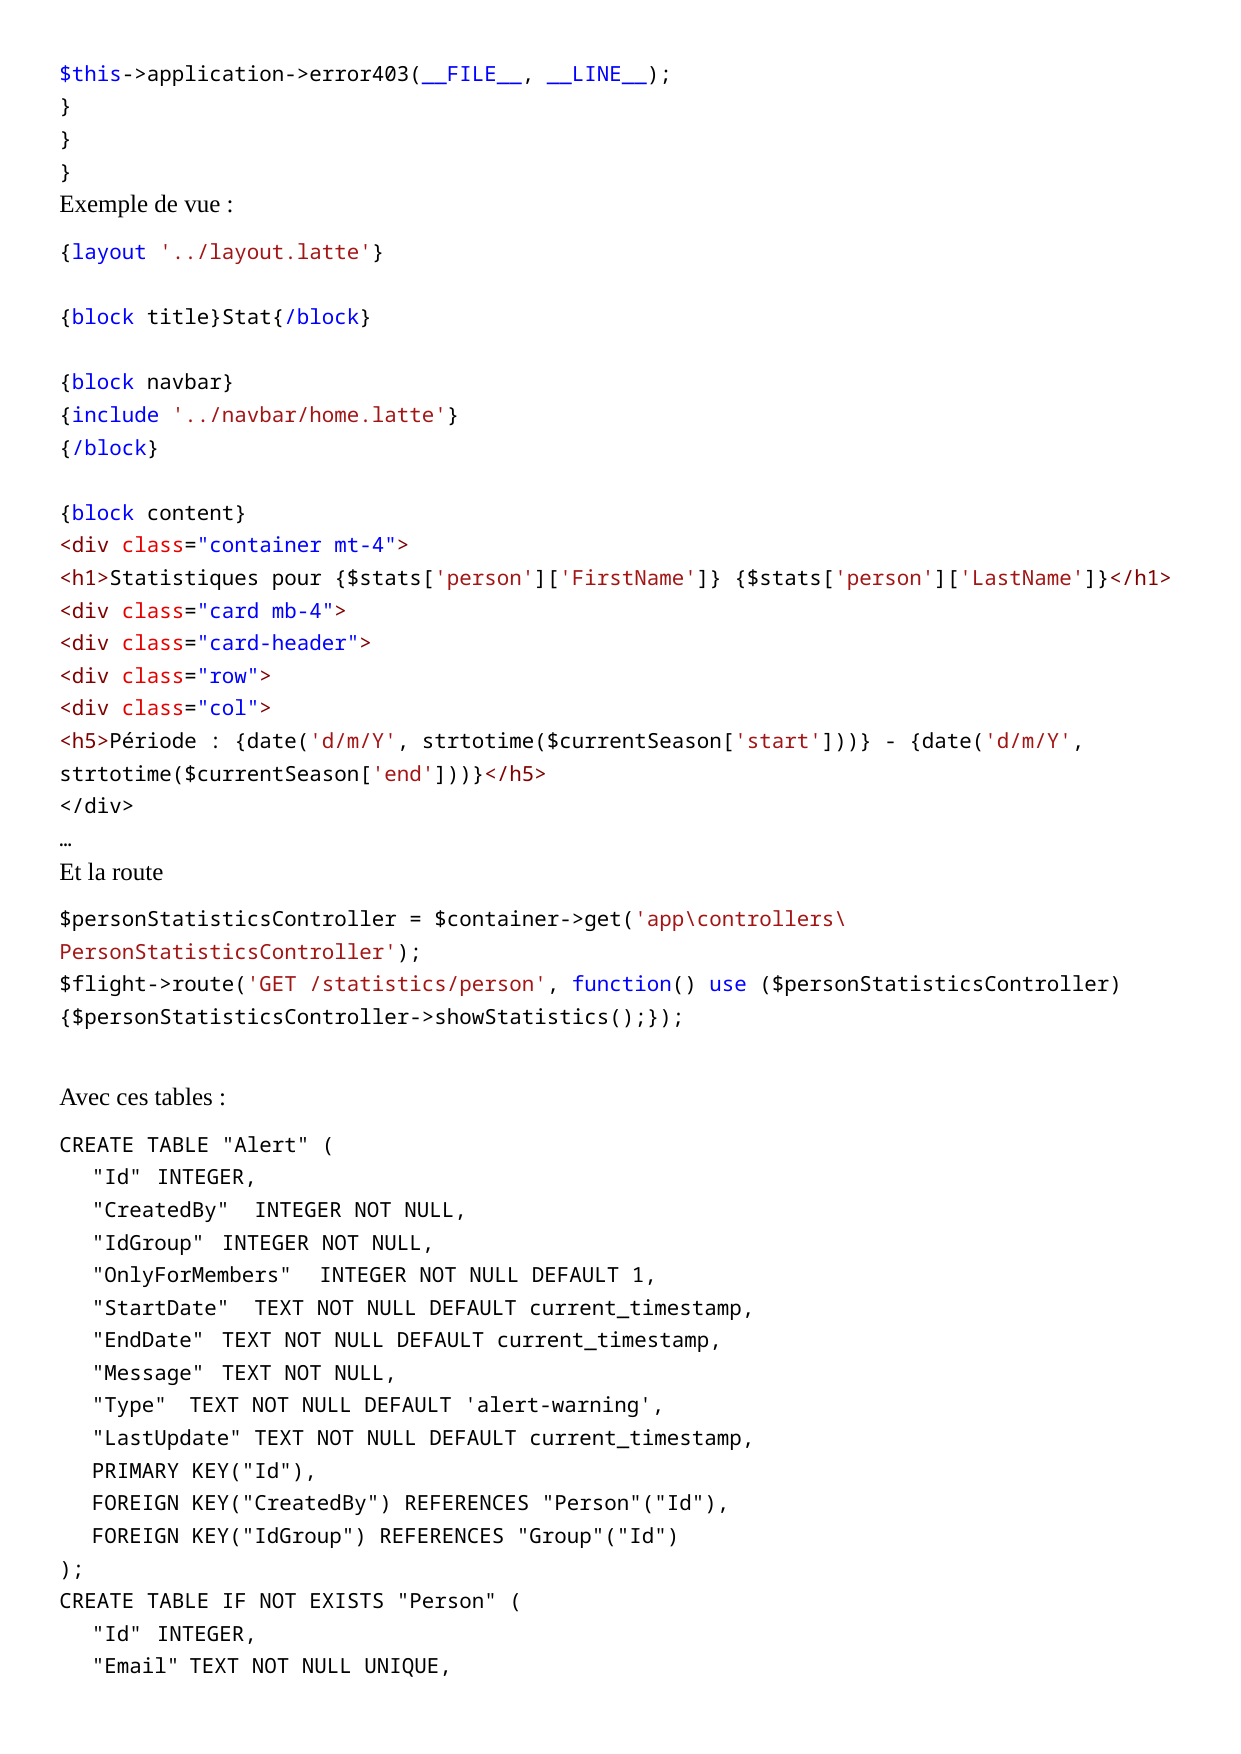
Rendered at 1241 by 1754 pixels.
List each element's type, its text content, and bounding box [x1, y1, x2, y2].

text } [59, 92, 1181, 120]
text } [59, 157, 1181, 185]
text "Id" INTEGER, [59, 1619, 1181, 1647]
text {block navbar} [59, 367, 1181, 396]
text "EndDate" TEXT NOT NULL DEFAULT current_timestamp, [59, 1325, 1181, 1354]
text "IdGroup" INTEGER NOT NULL, [59, 1228, 1181, 1256]
text </div> [59, 791, 1181, 820]
text Exemple de vue : [59, 189, 1181, 218]
text PRIMARY KEY("Id"), [59, 1456, 1181, 1484]
text Avec ces tables : [59, 1082, 1181, 1111]
text {block title}Stat{/block} [59, 302, 1181, 331]
text "CreatedBy" INTEGER NOT NULL, [59, 1195, 1181, 1223]
text "LastUpdate" TEXT NOT NULL DEFAULT current_timestamp, [59, 1423, 1181, 1452]
text CREATE TABLE "Alert" ( [59, 1130, 1181, 1158]
text "StartDate" TEXT NOT NULL DEFAULT current_timestamp, [59, 1293, 1181, 1321]
text "Type" TEXT NOT NULL DEFAULT 'alert-warning', [59, 1391, 1181, 1419]
text <div class="card mb-4"> [59, 596, 1181, 624]
text {block content} [59, 498, 1181, 526]
text <div class="container mt-4"> [59, 531, 1181, 559]
text $flight->route('GET /statistics/person', function() use ($personStatisticsController) {$personStatisticsController->showStatistics();}); [59, 969, 1181, 1030]
text … [59, 824, 1181, 852]
text ); [59, 1554, 1181, 1582]
text {include '../navbar/home.latte'} [59, 400, 1181, 428]
text "Id" INTEGER, [59, 1162, 1181, 1191]
text {layout '../layout.latte'} [59, 237, 1181, 266]
text CREATE TABLE IF NOT EXISTS "Person" ( [59, 1586, 1181, 1615]
text <h5>Période : {date('d/m/Y', strtotime($currentSeason['start']))} - {date('d/m/Y', strtotime($currentSeason['end']))}</h5> [59, 726, 1181, 787]
text "Email" TEXT NOT NULL UNIQUE, [59, 1651, 1181, 1680]
text Et la route [59, 857, 1181, 885]
text <div class="card-header"> [59, 628, 1181, 657]
text $personStatisticsController = $container->get('app\controllers\PersonStatisticsController'); [59, 904, 1181, 965]
text <h1>Statistiques pour {$stats['person']['FirstName']} {$stats['person']['LastName']}</h1> [59, 563, 1181, 592]
text } [59, 124, 1181, 153]
text "Message" TEXT NOT NULL, [59, 1358, 1181, 1386]
text {/block} [59, 433, 1181, 461]
text FOREIGN KEY("CreatedBy") REFERENCES "Person"("Id"), [59, 1488, 1181, 1517]
text "OnlyForMembers" INTEGER NOT NULL DEFAULT 1, [59, 1260, 1181, 1289]
text <div class="col"> [59, 693, 1181, 722]
text FOREIGN KEY("IdGroup") REFERENCES "Group"("Id") [59, 1521, 1181, 1549]
text $this->application->error403(__FILE__, __LINE__); [59, 59, 1181, 87]
text <div class="row"> [59, 661, 1181, 689]
